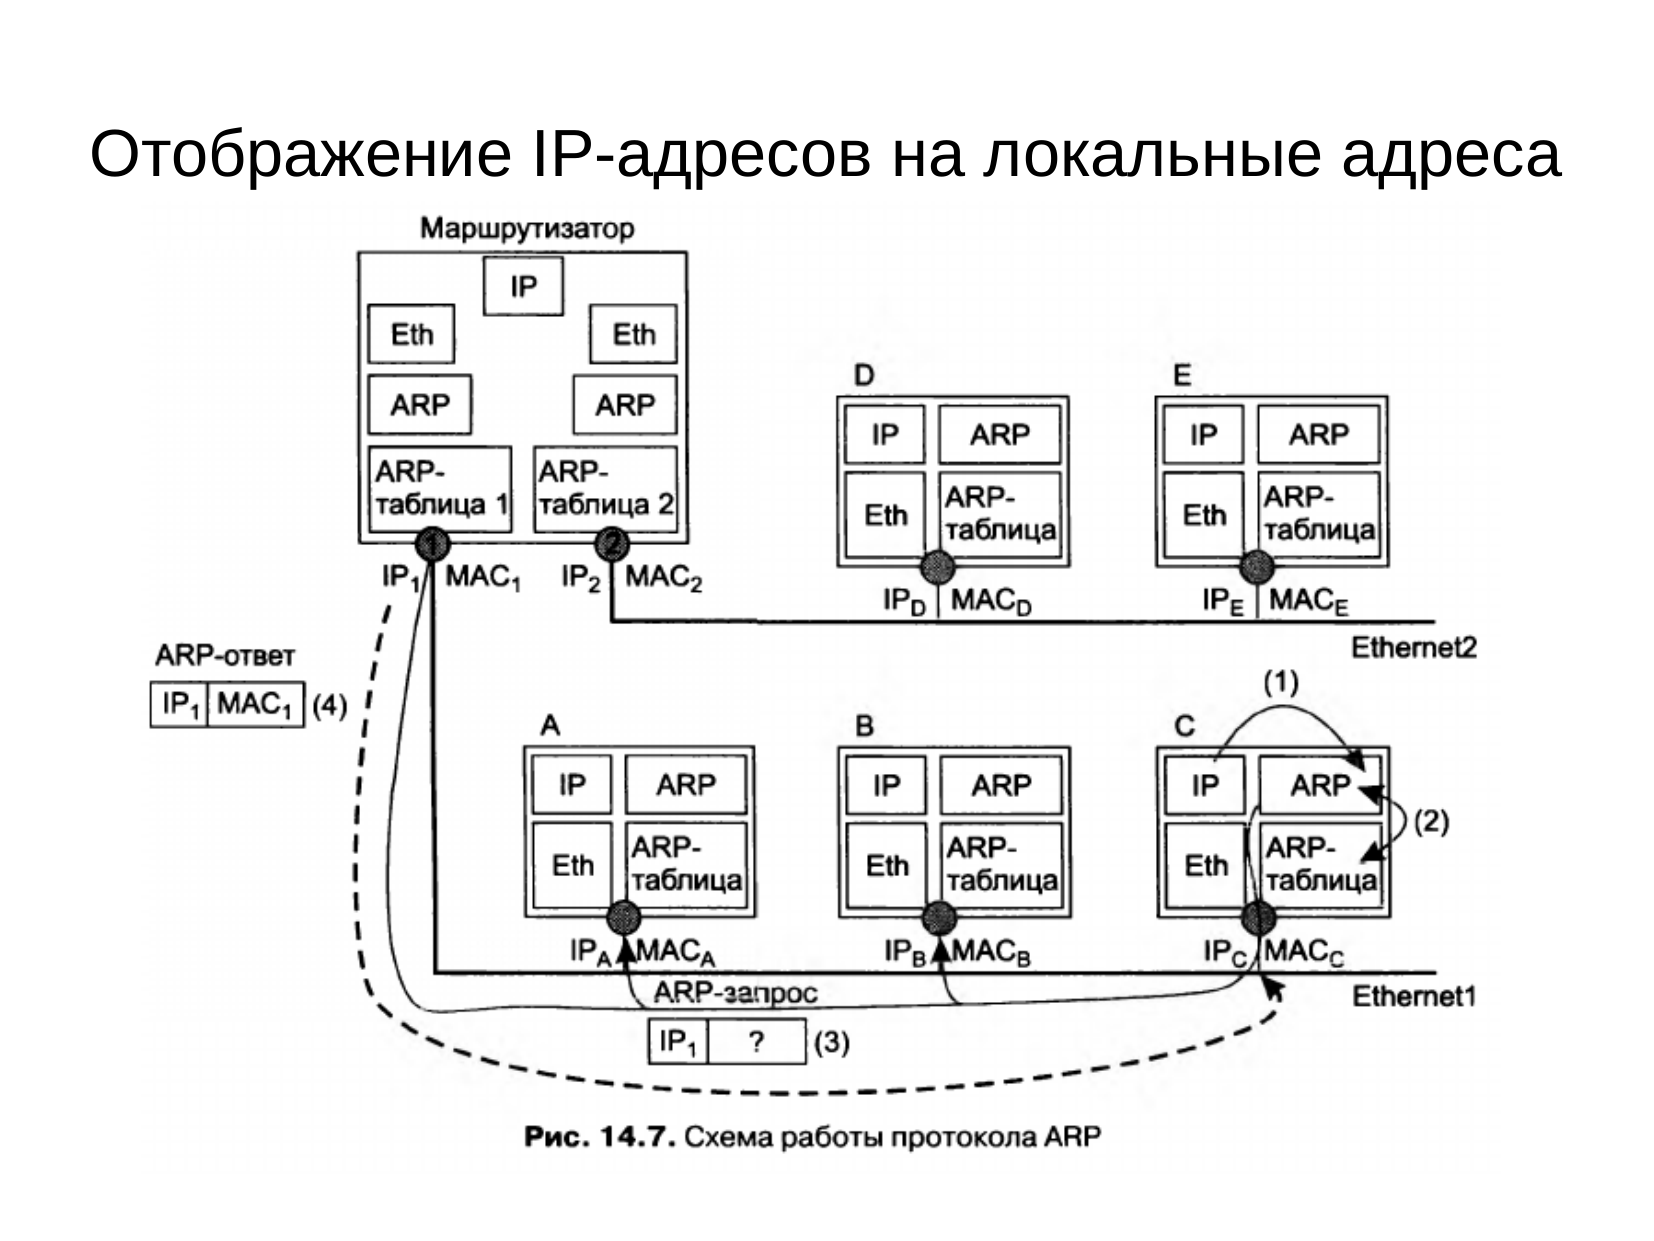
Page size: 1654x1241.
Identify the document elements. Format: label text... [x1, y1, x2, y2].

title Отображение IP-адресов на локальные адреса [82, 49, 1571, 257]
picture [141, 201, 1501, 1174]
